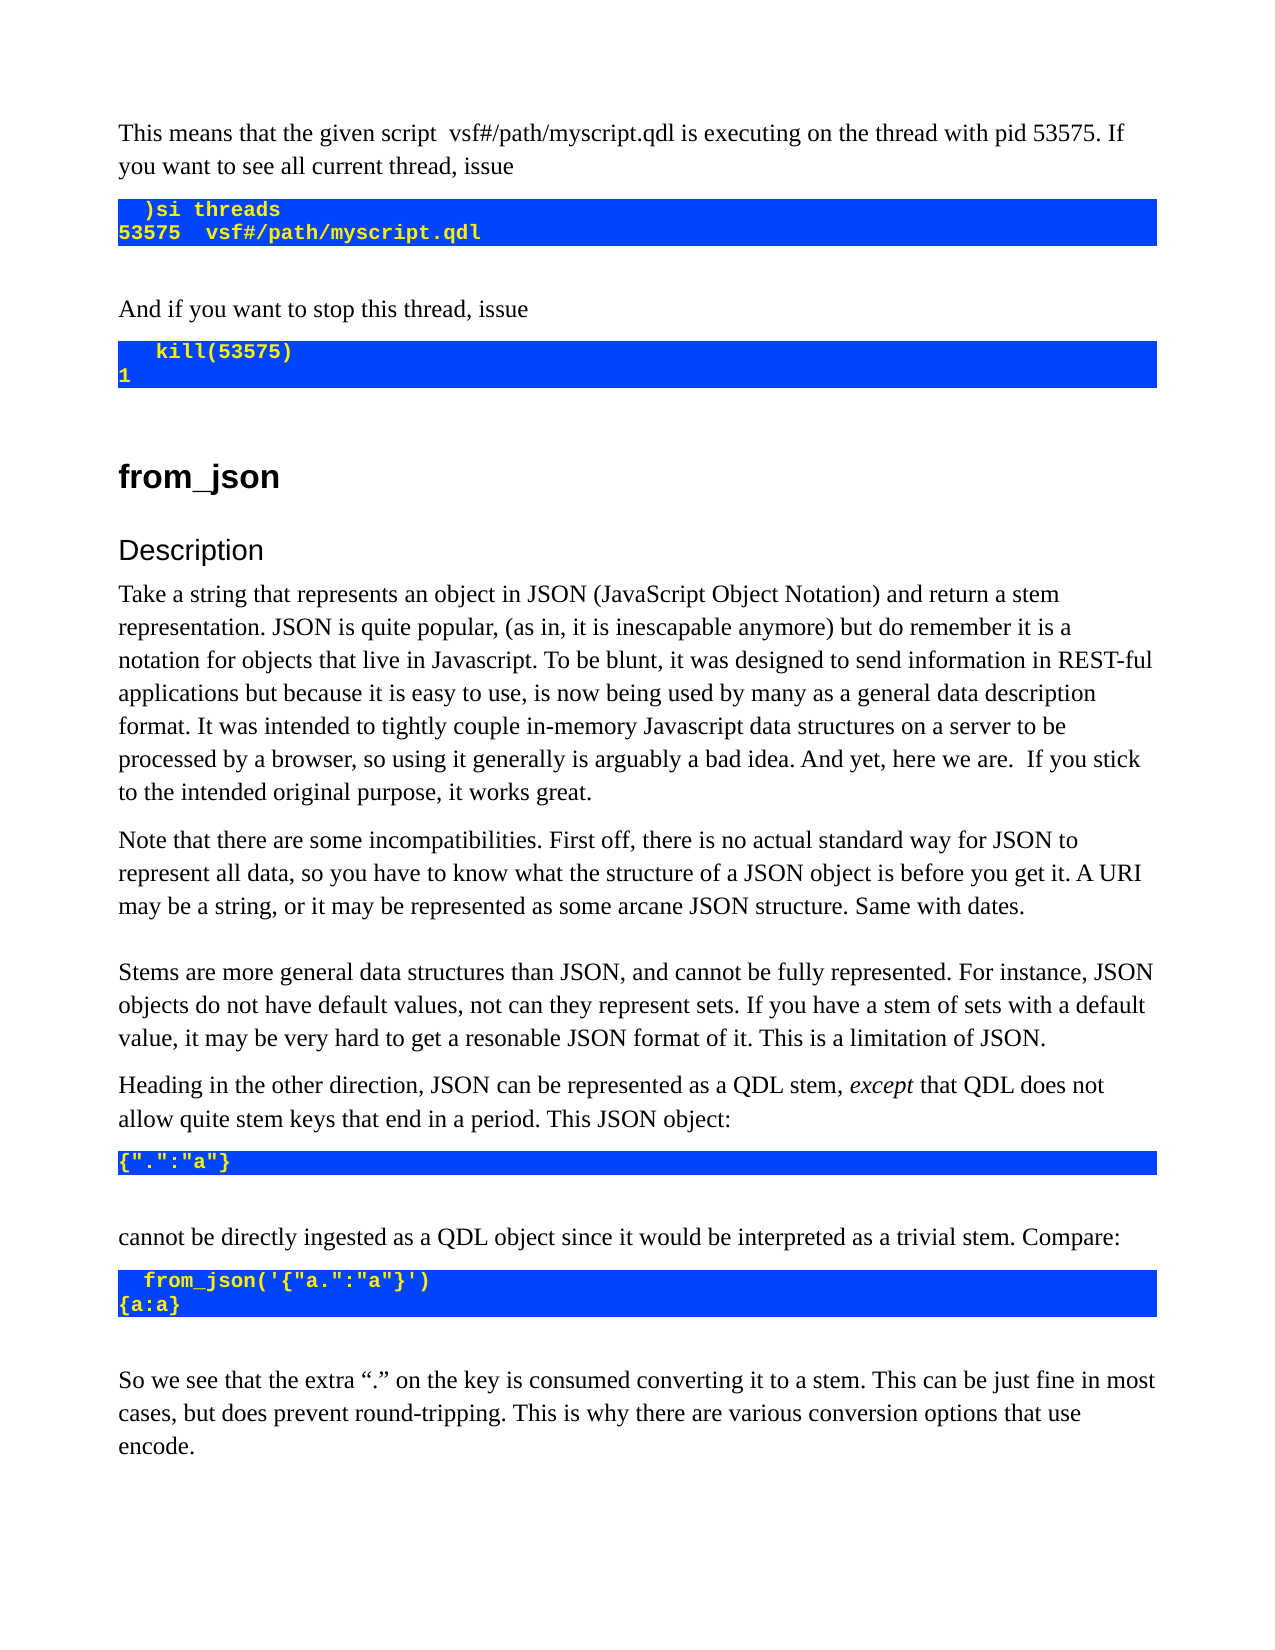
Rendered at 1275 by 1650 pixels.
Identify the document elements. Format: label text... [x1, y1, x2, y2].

text )si threads [118, 199, 1157, 222]
text 53575 vsf#/path/myscript.qdl [118, 222, 1157, 246]
text {a:a} [118, 1294, 1157, 1317]
text {".":"a"} [118, 1151, 1157, 1175]
subtitle from_json [118, 457, 1157, 496]
text Take a string that represents an object in JSON (JavaScript Object Notation) and return a stem representation. JSON is quite popular, (as in, it is inescapable anymore) but do remember it is a notation for objects that live in Javascript. To be blunt, it was designed to send information in REST-ful applications but because it is easy to use, is now being used by many as a general data description format. It was intended to tightly couple in-memory Javascript data structures on a server to be processed by a browser, so using it generally is arguably a bad idea. And yet, here we are. If you stick to the intended original purpose, it works great. [118, 579, 1157, 806]
text 1 [118, 365, 1157, 388]
text from_json('{"a.":"a"}') [118, 1270, 1157, 1294]
subtitle Description [118, 533, 1157, 567]
text Heading in the other direction, JSON can be represented as a QDL stem, except that QDL does not allow quite stem keys that end in a period. This JSON object: [118, 1071, 1157, 1132]
text So we see that the extra “.” on the key is consumed converting it to a stem. This can be just fine in most cases, but does prevent round-tripping. This is why there are various conversion options that use encode. [118, 1365, 1157, 1460]
text This means that the given script vsf#/path/myscript.qdl is executing on the thread with pid 53575. If you want to see all current thread, issue [118, 118, 1157, 180]
text kill(53575) [118, 341, 1157, 365]
text And if you want to stop this thread, issue [118, 294, 1157, 322]
text cannot be directly ingested as a QDL object since it would be interpreted as a trivial stem. Compare: [118, 1222, 1157, 1251]
text Note that there are some incompatibilities. First off, there is no actual standard way for JSON to represent all data, so you have to know what the structure of a JSON object is before you get it. A URI may be a string, or it may be represented as some arcane JSON structure. Same with dates. Stems are more general data structures than JSON, and cannot be fully represented. For instance, JSON objects do not have default values, not can they represent sets. If you have a stem of sets with a default value, it may be very hard to get a resonable JSON format of it. This is a limitation of JSON. [118, 825, 1157, 1052]
